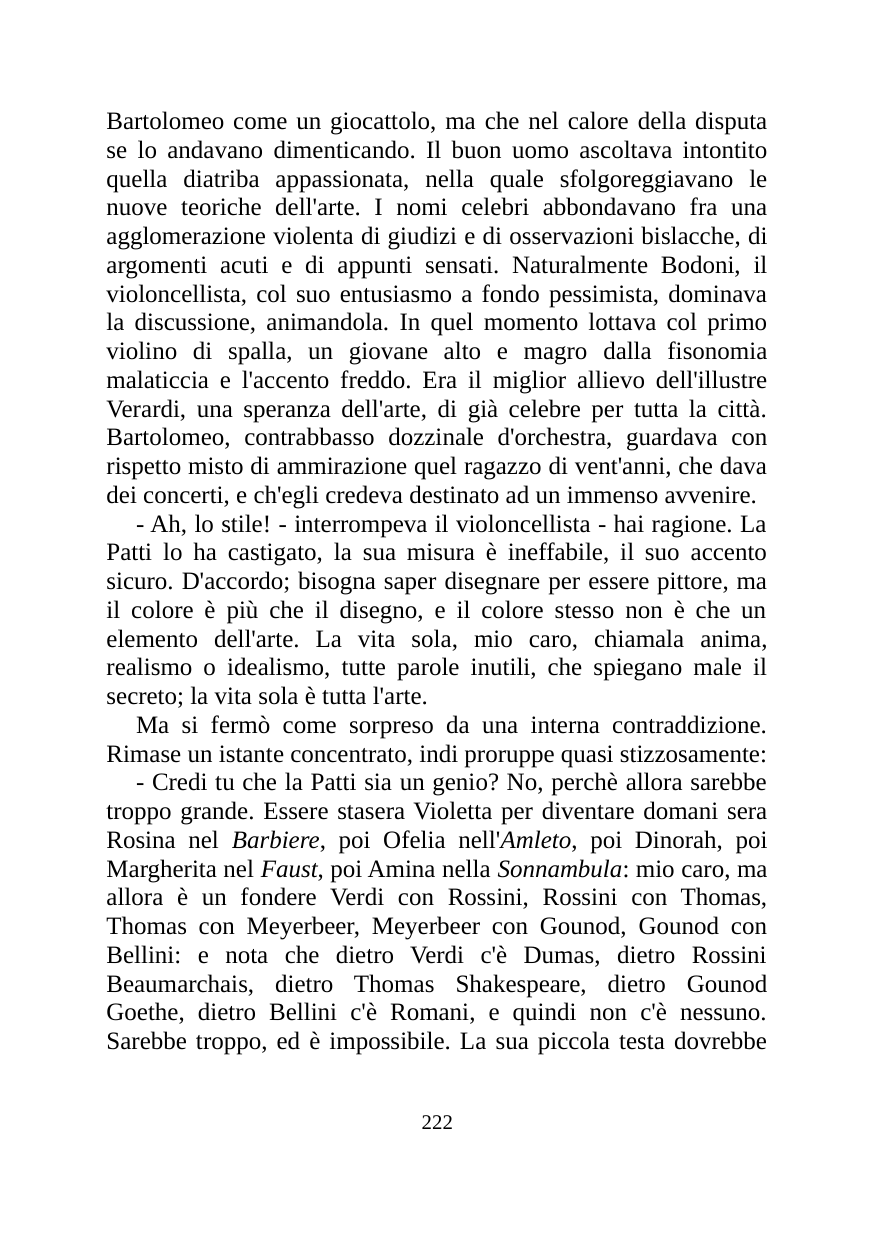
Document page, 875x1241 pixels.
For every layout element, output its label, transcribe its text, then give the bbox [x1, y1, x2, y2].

text - Credi tu che la Patti sia un genio? No, perchè allora sarebbe troppo grande. Essere stasera Violetta per diventare domani sera Rosina nel Barbiere, poi Ofelia nell'Amleto, poi Dinorah, poi Margherita nel Faust, poi Amina nella Sonnambula: mio caro, ma allora è un fondere Verdi con Rossini, Rossini con Thomas, Thomas con Meyerbeer, Meyerbeer con Gounod, Gounod con Bellini: e nota che dietro Verdi c'è Dumas, dietro Rossini Beaumarchais, dietro Thomas Shakespeare, dietro Gounod Goethe, dietro Bellini c'è Romani, e quindi non c'è nessuno. Sarebbe troppo, ed è impossibile. La sua piccola testa dovrebbe [106, 767, 768, 1055]
text - Ah, lo stile! - interrompeva il violoncellista - hai ragione. La Patti lo ha castigato, la sua misura è ineffabile, il suo accento sicuro. D'accordo; bisogna saper disegnare per essere pittore, ma il colore è più che il disegno, e il colore stesso non è che un elemento dell'arte. La vita sola, mio caro, chiamala anima, realismo o idealismo, tutte parole inutili, che spiegano male il secreto; la vita sola è tutta l'arte. [106, 509, 768, 710]
text Ma si fermò come sorpreso da una interna contraddizione. Rimase un istante concentrato, indi proruppe quasi stizzosamente: [106, 710, 768, 767]
text Bartolomeo come un giocattolo, ma che nel calore della disputa se lo andavano dimenticando. Il buon uomo ascoltava intontito quella diatriba appassionata, nella quale sfolgoreggiavano le nuove teoriche dell'arte. I nomi celebri abbondavano fra una agglomerazione violenta di giudizi e di osservazioni bislacche, di argomenti acuti e di appunti sensati. Naturalmente Bodoni, il violoncellista, col suo entusiasmo a fondo pessimista, dominava la discussione, animandola. In quel momento lottava col primo violino di spalla, un giovane alto e magro dalla fisonomia malaticcia e l'accento freddo. Era il miglior allievo dell'illustre Verardi, una speranza dell'arte, di già celebre per tutta la città. Bartolomeo, contrabbasso dozzinale d'orchestra, guardava con rispetto misto di ammirazione quel ragazzo di vent'anni, che dava dei concerti, e ch'egli credeva destinato ad un immenso avvenire. [106, 106, 768, 509]
